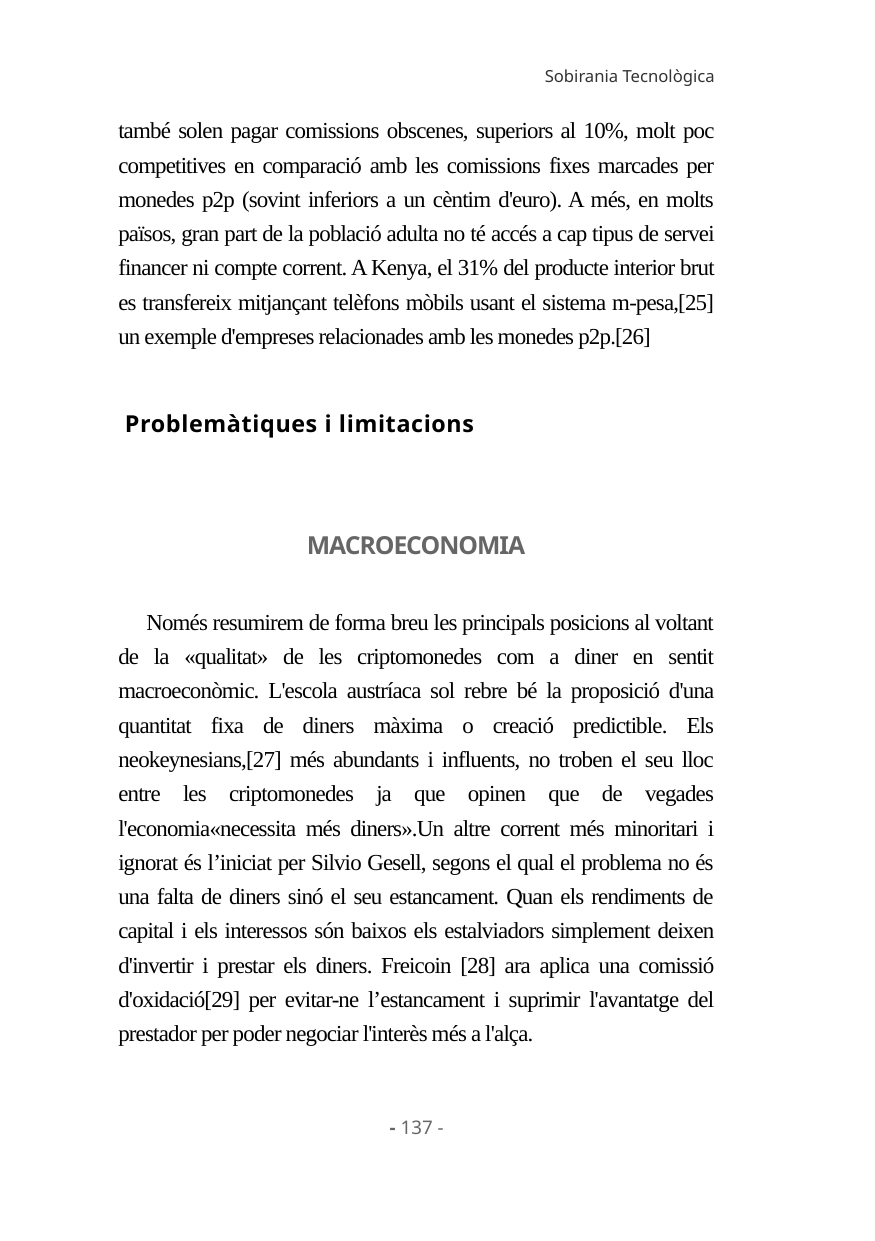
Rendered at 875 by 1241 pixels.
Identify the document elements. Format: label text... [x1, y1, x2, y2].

text Només resumirem de forma breu les principals posicions al voltant de la «qualitat» de les criptomonedes com a diner en sentit macroeconòmic. L'escola austríaca sol rebre bé la proposició d'una quantitat fixa de diners màxima o creació predictible. Els neokeynesians,[27] més abundants i influents, no troben el seu lloc entre les criptomonedes ja que opinen que de vegades l'economia«necessita més diners».Un altre corrent més minoritari i ignorat és l’iniciat per Silvio Gesell, segons el qual el problema no és una falta de diners sinó el seu estancament. Quan els rendiments de capital i els interessos són baixos els estalviadors simplement deixen d'invertir i prestar els diners. Freicoin [28] ara aplica una comissió d'oxidació[29] per evitar-ne l’estancament i suprimir l'avantatge del prestador per poder negociar l'interès més a l'alça. [118, 603, 714, 1048]
subtitle Macroeconomia [118, 528, 714, 562]
text també solen pagar comissions obscenes, superiors al 10%, molt poc competitives en comparació amb les comissions fixes marcades per monedes p2p (sovint inferiors a un cèntim d'euro). A més, en molts països, gran part de la població adulta no té accés a cap tipus de servei financer ni compte corrent. A Kenya, el 31% del producte interior brut es transfereix mitjançant telèfons mòbils usant el sistema m-pesa,[25] un exemple d'empreses relacionades amb les monedes p2p.[26] [118, 111, 714, 351]
subtitle Problemàtiques i limitacions [118, 407, 714, 439]
